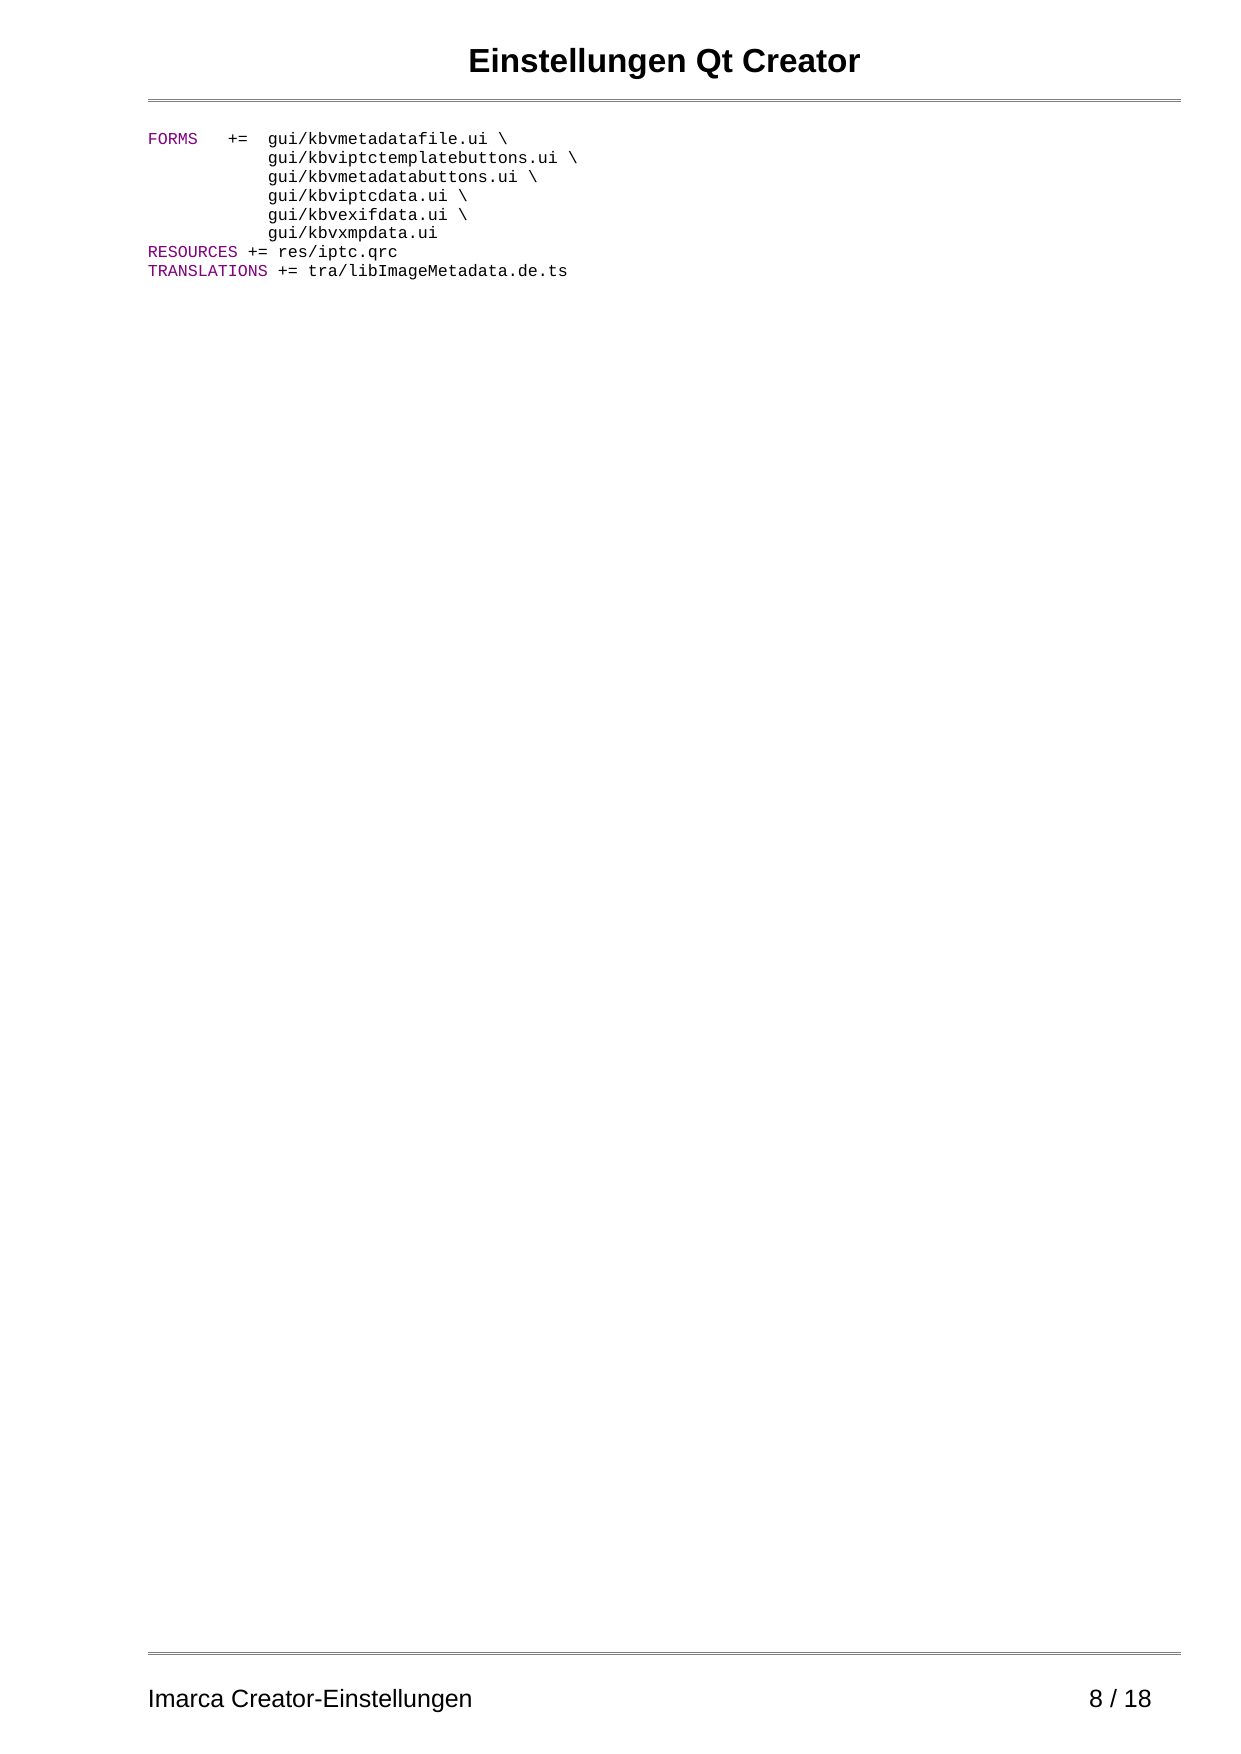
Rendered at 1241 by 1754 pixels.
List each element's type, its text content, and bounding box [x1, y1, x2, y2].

text gui/kbvmetadatabuttons.ui \ [148, 168, 1181, 187]
text RESOURCES += res/iptc.qrc [148, 244, 1181, 263]
text gui/kbvexifdata.ui \ [148, 206, 1181, 225]
text gui/kbviptcdata.ui \ [148, 187, 1181, 206]
text gui/kbviptctemplatebuttons.ui \ [148, 149, 1181, 168]
text gui/kbvxmpdata.ui [148, 225, 1181, 244]
text FORMS += gui/kbvmetadatafile.ui \ [148, 131, 1181, 149]
text TRANSLATIONS += tra/libImageMetadata.de.ts [148, 263, 1181, 282]
